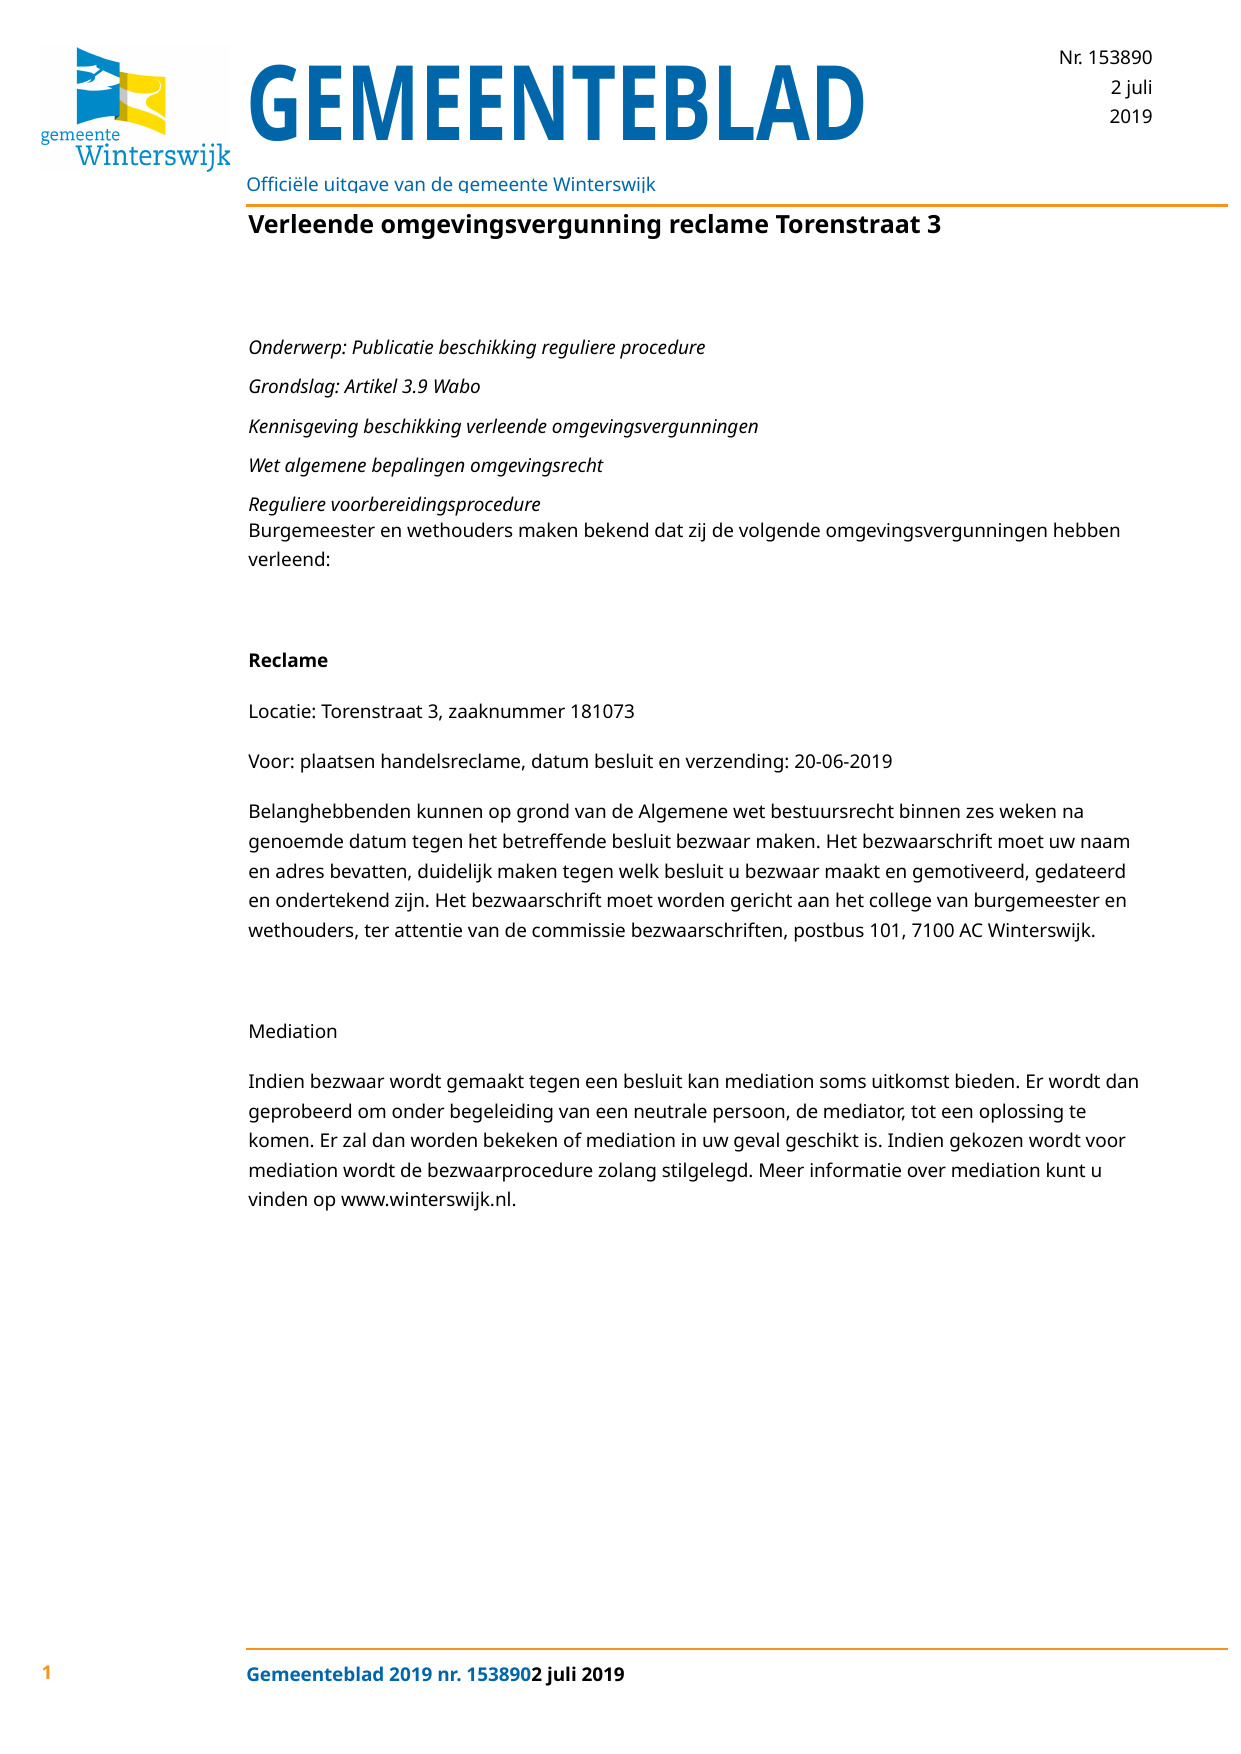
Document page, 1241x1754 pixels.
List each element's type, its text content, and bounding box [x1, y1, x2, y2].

text Onderwerp: Publicatie beschikking reguliere procedure [248, 334, 1152, 360]
text Verleende omgevingsvergunning reclame Torenstraat 3 [248, 207, 1152, 241]
text Wet algemene bepalingen omgevingsrecht [248, 452, 1152, 478]
text Kennisgeving beschikking verleende omgevingsvergunningen [248, 413, 1152, 438]
picture [41, 47, 231, 172]
picture [225, 153, 231, 162]
text Mediation [248, 1018, 1152, 1044]
text Grondslag: Artikel 3.9 Wabo [248, 373, 1152, 399]
text Locatie: Torenstraat 3, zaaknummer 181073 [248, 698, 1152, 724]
text Reguliere voorbereidingsprocedure [248, 491, 1152, 517]
text Burgemeester en wethouders maken bekend dat zij de volgende omgevingsvergunningen hebben verleend: [248, 517, 1152, 572]
text Indien bezwaar wordt gemaakt tegen een besluit kan mediation soms uitkomst bieden. Er wordt dan geprobeerd om onder begeleiding van een neutrale persoon, de mediator, tot een oplossing te komen. Er zal dan worden bekeken of mediation in uw geval geschikt is. Indien gekozen wordt voor mediation wordt de bezwaarprocedure zolang stilgelegd. Meer informatie over mediation kunt u vinden op www.winterswijk.nl. [248, 1068, 1152, 1212]
text Belanghebbenden kunnen op grond van de Algemene wet bestuursrecht binnen zes weken na genoemde datum tegen het betreffende besluit bezwaar maken. Het bezwaarschrift moet uw naam en adres bevatten, duidelijk maken tegen welk besluit u bezwaar maakt en gemotiveerd, gedateerd en ondertekend zijn. Het bezwaarschrift moet worden gericht aan het college van burgemeester en wethouders, ter attentie van de commissie bezwaarschriften, postbus 101, 7100 AC Winterswijk. [248, 799, 1152, 943]
text Reclame [248, 647, 1152, 673]
text Voor: plaatsen handelsreclame, datum besluit en verzending: 20-06-2019 [248, 748, 1152, 774]
